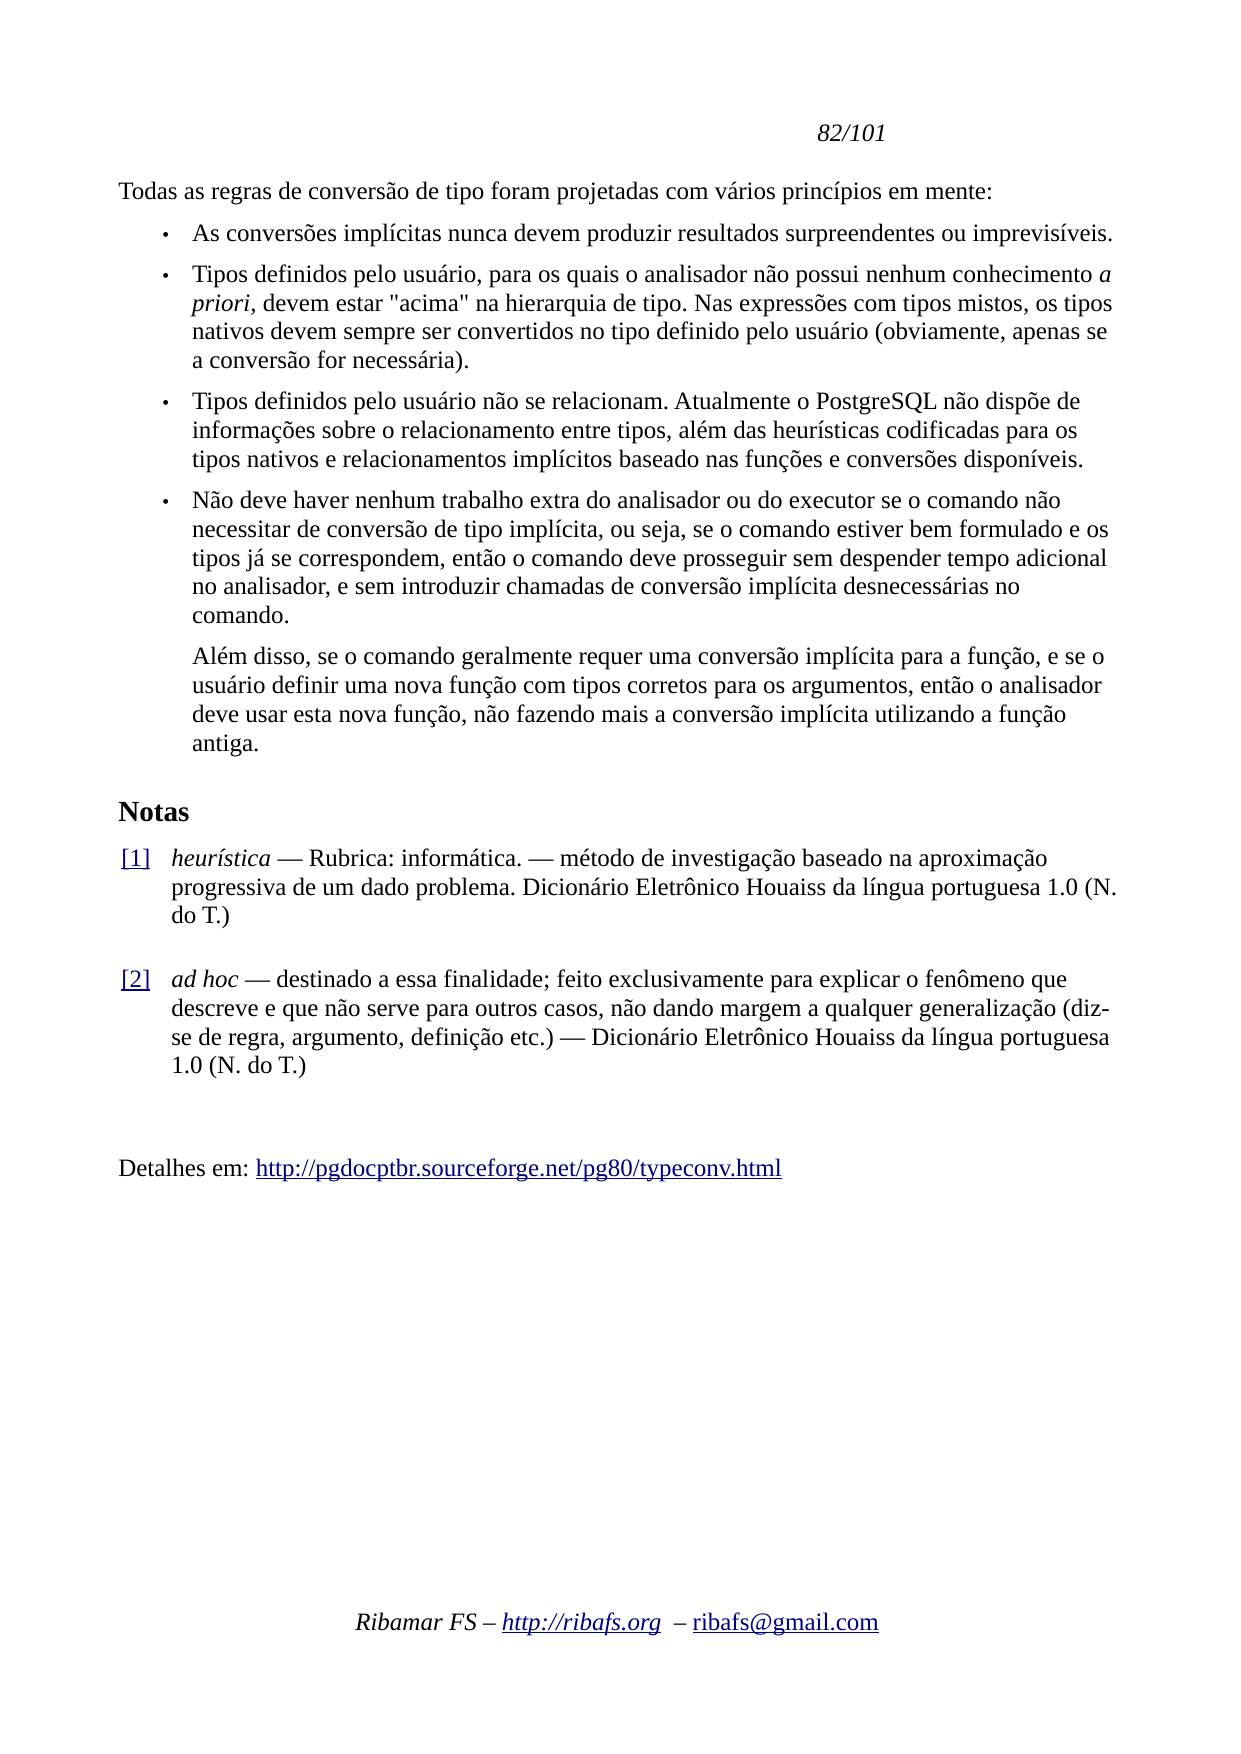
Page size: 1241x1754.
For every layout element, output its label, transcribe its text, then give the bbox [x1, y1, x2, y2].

list Tipos definidos pelo usuário, para os quais o analisador não possui nenhum conhecimento a priori, devem estar "acima" na hierarquia de tipo. Nas expressões com tipos mistos, os tipos nativos devem sempre ser convertidos no tipo definido pelo usuário (obviamente, apenas se a conversão for necessária). [162, 259, 1122, 374]
text Detalhes em: http://pgdocptbr.sourceforge.net/pg80/typeconv.html [118, 1153, 1122, 1182]
list Tipos definidos pelo usuário não se relacionam. Atualmente o PostgreSQL não dispõe de informações sobre o relacionamento entre tipos, além das heurísticas codificadas para os tipos nativos e relacionamentos implícitos baseado nas funções e conversões disponíveis. [162, 386, 1122, 473]
table_header heurística — Rubrica: informática. — método de investigação baseado na aproximação progressiva de um dado problema. Dicionário Eletrônico Houaiss da língua portuguesa 1.0 (N. do T.) [168, 840, 1122, 961]
table_cell [2] [118, 961, 168, 1112]
list As conversões implícitas nunca devem produzir resultados surpreendentes ou imprevisíveis. [162, 218, 1122, 246]
list Não deve haver nenhum trabalho extra do analisador ou do executor se o comando não necessitar de conversão de tipo implícita, ou seja, se o comando estiver bem formulado e os tipos já se correspondem, então o comando deve prosseguir sem despender tempo adicional no analisador, e sem introduzir chamadas de conversão implícita desnecessárias no comando. [162, 485, 1122, 629]
text Todas as regras de conversão de tipo foram projetadas com vários princípios em mente: [118, 176, 1122, 205]
subtitle Notas [118, 794, 1122, 827]
list Além disso, se o comando geralmente requer uma conversão implícita para a função, e se o usuário definir uma nova função com tipos corretos para os argumentos, então o analisador deve usar esta nova função, não fazendo mais a conversão implícita utilizando a função antiga. [162, 641, 1122, 756]
table_cell ad hoc — destinado a essa finalidade; feito exclusivamente para explicar o fenômeno que descreve e que não serve para outros casos, não dando margem a qualquer generalização (diz-se de regra, argumento, definição etc.) — Dicionário Eletrônico Houaiss da língua portuguesa 1.0 (N. do T.) [168, 961, 1122, 1112]
table_header [1] [118, 840, 168, 961]
